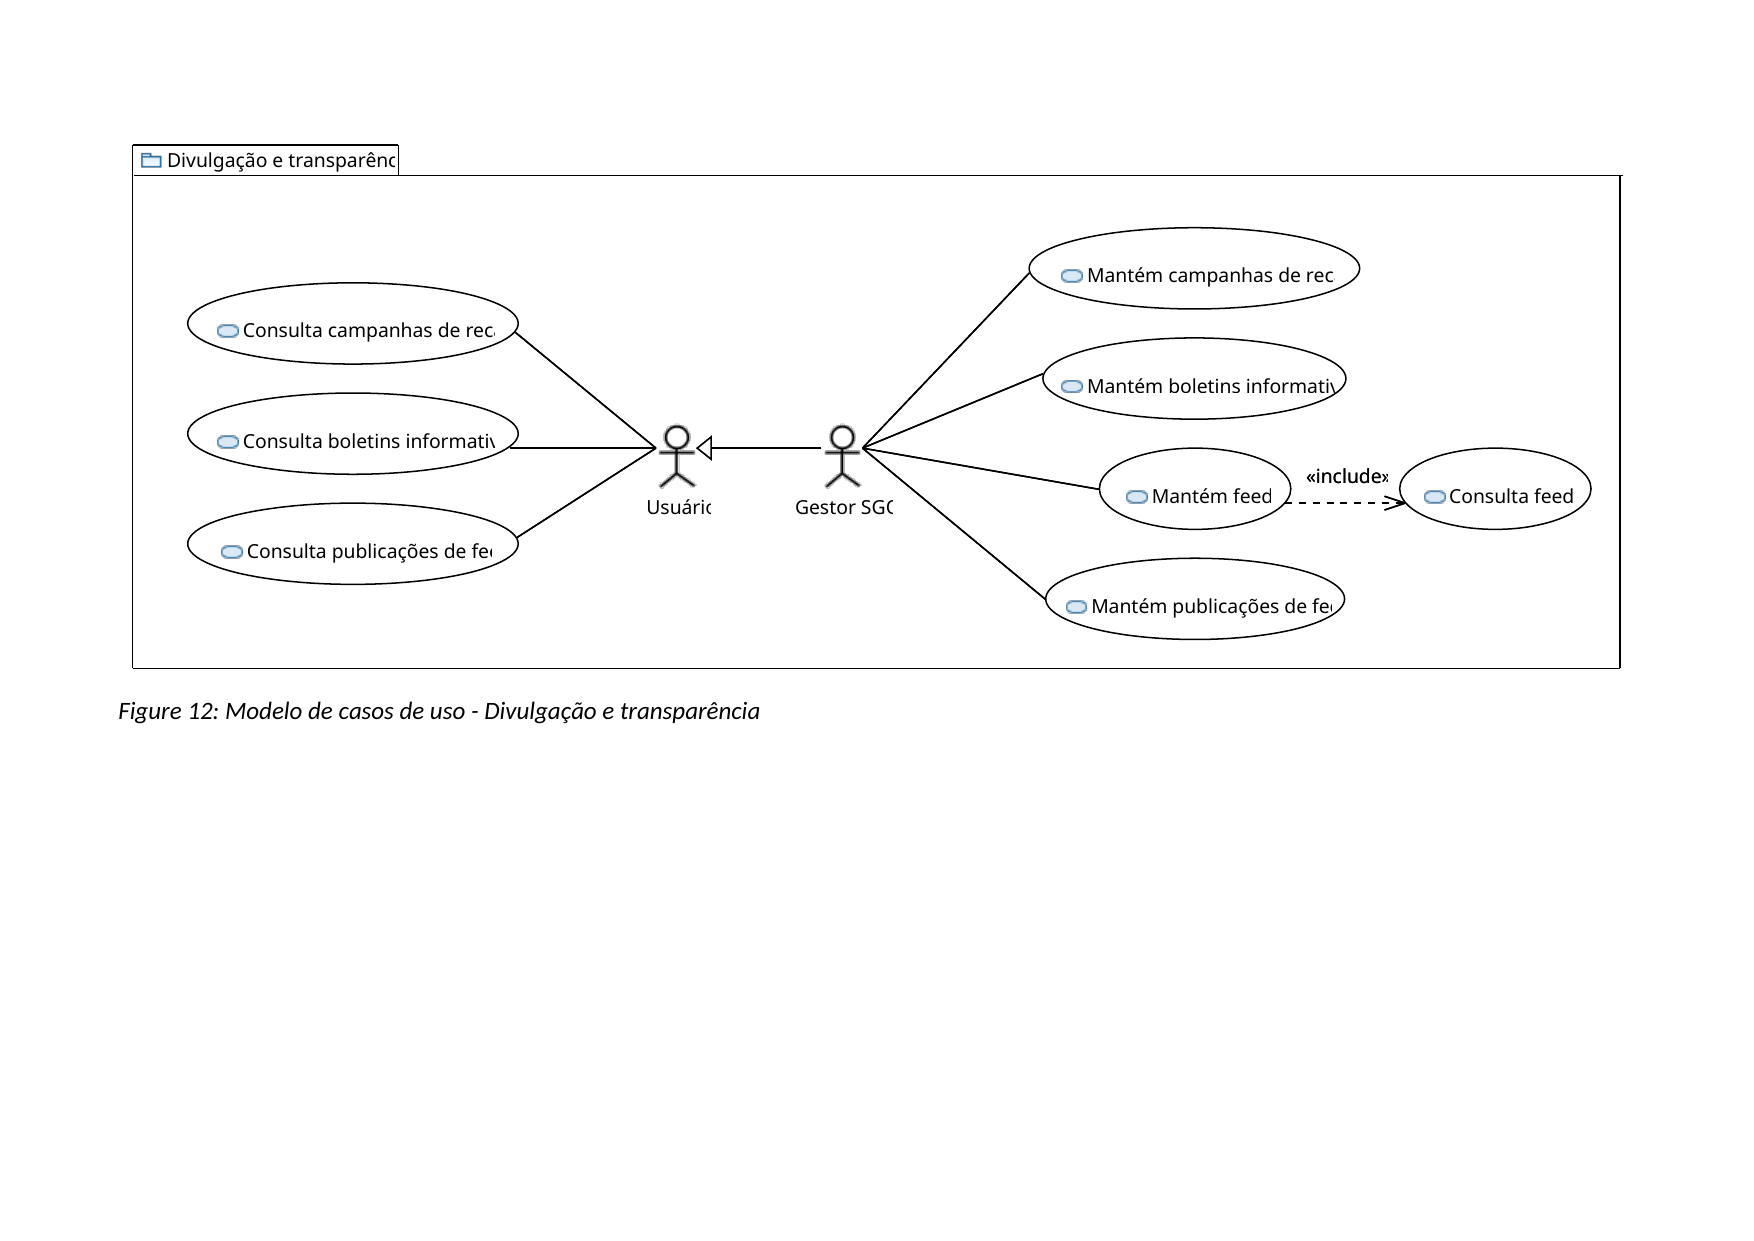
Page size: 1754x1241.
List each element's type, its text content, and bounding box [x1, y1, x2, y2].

text Figure 12: Modelo de casos de uso - Divulgação e transparência [118, 131, 1636, 726]
